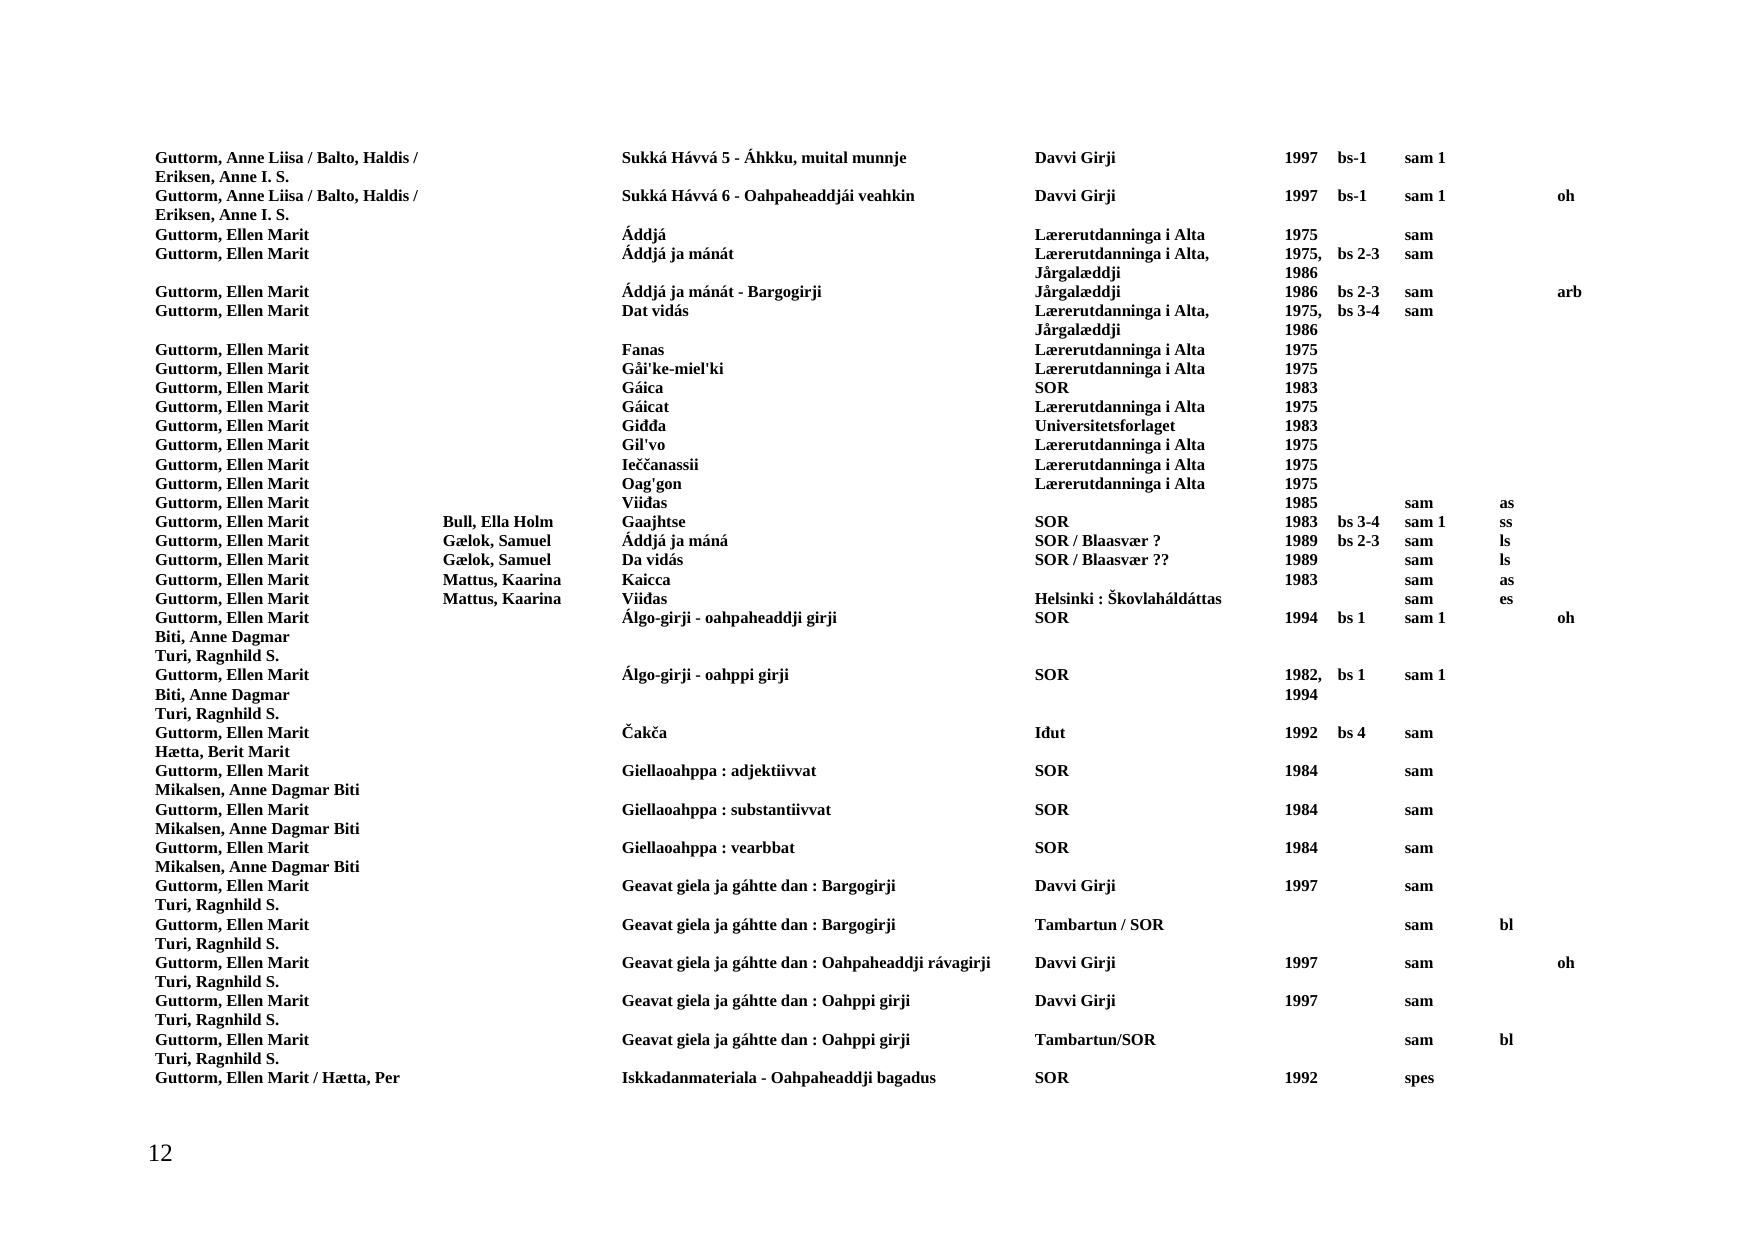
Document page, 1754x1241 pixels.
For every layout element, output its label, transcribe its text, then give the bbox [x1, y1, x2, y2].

table_cell [435, 454, 614, 473]
table_cell Guttorm, Ellen Marit [148, 474, 435, 493]
table_cell SOR [1027, 761, 1277, 799]
table_cell [435, 186, 614, 224]
table_cell [1550, 569, 1654, 588]
table_cell Áddjá ja máná [614, 531, 1027, 550]
table_cell arb [1550, 282, 1654, 301]
table_cell [1027, 569, 1277, 588]
table_cell Gåi'ke-miel'ki [614, 359, 1027, 378]
table_cell [1492, 665, 1550, 723]
table_cell bs-1 [1330, 186, 1397, 224]
table_cell [1492, 224, 1550, 243]
table_cell [1277, 914, 1330, 953]
table_cell [1397, 359, 1492, 378]
table_cell [435, 723, 614, 761]
table_cell 1997 [1277, 953, 1330, 991]
table_cell [1492, 723, 1550, 761]
table_cell Guttorm, Ellen Marit [148, 378, 435, 397]
table_cell Čakča [614, 723, 1027, 761]
table_cell Fanas [614, 339, 1027, 358]
table_cell [1550, 397, 1654, 416]
table_cell Guttorm, Ellen Marit Turi, Ragnhild S. [148, 914, 435, 953]
table_cell Sukká Hávvá 5 - Áhkku, muital munnje [614, 148, 1027, 186]
table_cell 1986 [1277, 282, 1330, 301]
table_cell Helsinki : Škovlaháldáttas [1027, 589, 1277, 608]
table_cell Tambartun/SOR [1027, 1029, 1277, 1068]
table_cell Giellaoahppa : vearbbat [614, 838, 1027, 876]
table_cell [1330, 550, 1397, 569]
table_cell Kaicca [614, 569, 1027, 588]
table_cell sam [1397, 799, 1492, 838]
table_cell SOR [1027, 665, 1277, 723]
table_cell [1397, 339, 1492, 358]
table_cell 1992 [1277, 1068, 1330, 1087]
table_cell Guttorm, Ellen Marit Turi, Ragnhild S. [148, 876, 435, 914]
table_cell [1492, 148, 1550, 186]
table_cell Lærerutdanninga i Alta [1027, 397, 1277, 416]
table_cell [1492, 397, 1550, 416]
table_cell Lærerutdanninga i Alta [1027, 359, 1277, 378]
table_cell [435, 378, 614, 397]
table_cell sam 1 [1397, 512, 1492, 531]
table_cell [435, 991, 614, 1029]
table_cell [1330, 799, 1397, 838]
table_cell sam 1 [1397, 148, 1492, 186]
table_cell Gil'vo [614, 435, 1027, 454]
table_cell Guttorm, Ellen Marit [148, 493, 435, 512]
table_cell [1397, 378, 1492, 397]
table_cell bs-1 [1330, 148, 1397, 186]
table_cell sam [1397, 493, 1492, 512]
table_cell SOR [1027, 838, 1277, 876]
table_cell [435, 359, 614, 378]
table_cell [1330, 224, 1397, 243]
table_cell Guttorm, Ellen Marit [148, 339, 435, 358]
table_cell Guttorm, Ellen Marit Mikalsen, Anne Dagmar Biti [148, 799, 435, 838]
table_cell Davvi Girji [1027, 991, 1277, 1029]
table_cell [1492, 301, 1550, 339]
table_cell [1330, 493, 1397, 512]
table_cell Da vidás [614, 550, 1027, 569]
table_cell [1492, 339, 1550, 358]
table_cell Guttorm, Ellen Marit Mikalsen, Anne Dagmar Biti [148, 838, 435, 876]
table_cell Guttorm, Ellen Marit Biti, Anne Dagmar Turi, Ragnhild S. [148, 608, 435, 665]
table_cell [1492, 435, 1550, 454]
table_cell [1492, 608, 1550, 665]
table_cell [1550, 474, 1654, 493]
table_cell Iđut [1027, 723, 1277, 761]
table_cell Guttorm, Ellen Marit [148, 224, 435, 243]
table_cell [1330, 474, 1397, 493]
table_cell bs 2-3 [1330, 282, 1397, 301]
table_cell [1492, 378, 1550, 397]
table_cell sam 1 [1397, 665, 1492, 723]
table_cell Guttorm, Anne Liisa / Balto, Haldis / Eriksen, Anne I. S. [148, 148, 435, 186]
table_cell Áddjá [614, 224, 1027, 243]
table_cell [1330, 914, 1397, 953]
table_cell [1027, 493, 1277, 512]
table_cell Gáicat [614, 397, 1027, 416]
table_cell 1983 [1277, 378, 1330, 397]
table_cell sam [1397, 914, 1492, 953]
table_cell bs 1 [1330, 665, 1397, 723]
table_cell Guttorm, Ellen Marit Biti, Anne Dagmar Turi, Ragnhild S. [148, 665, 435, 723]
table_cell sam [1397, 550, 1492, 569]
table_cell Viiđas [614, 493, 1027, 512]
table_cell sam [1397, 838, 1492, 876]
table_cell [1550, 454, 1654, 473]
table_cell Guttorm, Ellen Marit [148, 301, 435, 339]
table_cell [1330, 569, 1397, 588]
table_cell [435, 876, 614, 914]
table_cell sam 1 [1397, 608, 1492, 665]
table_cell es [1492, 589, 1550, 608]
table_cell [1550, 991, 1654, 1029]
table_cell 1975 [1277, 359, 1330, 378]
table_cell Viiđas [614, 589, 1027, 608]
table_cell sam [1397, 1029, 1492, 1068]
table_cell [1397, 435, 1492, 454]
table_cell Guttorm, Ellen Marit [148, 589, 435, 608]
table_cell [435, 761, 614, 799]
table_cell Gælok, Samuel [435, 531, 614, 550]
table_cell Guttorm, Ellen Marit Turi, Ragnhild S. [148, 953, 435, 991]
table_cell Gáica [614, 378, 1027, 397]
table_cell [1397, 397, 1492, 416]
table_cell [435, 339, 614, 358]
table_cell Iskkadanmateriala - Oahpaheaddji bagadus [614, 1068, 1027, 1087]
table_cell [1550, 723, 1654, 761]
table_cell bl [1492, 1029, 1550, 1068]
table_cell 1997 [1277, 991, 1330, 1029]
table_cell [1550, 148, 1654, 186]
table_cell Davvi Girji [1027, 148, 1277, 186]
table_cell [435, 474, 614, 493]
table_cell Guttorm, Ellen Marit Mikalsen, Anne Dagmar Biti [148, 761, 435, 799]
table_cell bs 4 [1330, 723, 1397, 761]
table_cell [435, 838, 614, 876]
table_cell [1550, 224, 1654, 243]
table_cell [1330, 761, 1397, 799]
table_cell [435, 244, 614, 282]
table_cell Álgo-girji - oahppi girji [614, 665, 1027, 723]
table_cell Gælok, Samuel [435, 550, 614, 569]
table_cell sam [1397, 991, 1492, 1029]
table_cell Guttorm, Anne Liisa / Balto, Haldis / Eriksen, Anne I. S. [148, 186, 435, 224]
table_cell ls [1492, 550, 1550, 569]
table_cell [435, 493, 614, 512]
table_cell [1330, 1029, 1397, 1068]
table_cell bs 3-4 [1330, 301, 1397, 339]
table_cell 1984 [1277, 761, 1330, 799]
table_cell Dat vidás [614, 301, 1027, 339]
table_cell 1982, 1994 [1277, 665, 1330, 723]
table_cell SOR [1027, 378, 1277, 397]
table_cell [1550, 1029, 1654, 1068]
table_cell sam [1397, 569, 1492, 588]
table_cell Universitetsforlaget [1027, 416, 1277, 435]
table_cell [1397, 474, 1492, 493]
table_cell 1997 [1277, 876, 1330, 914]
table_cell [435, 435, 614, 454]
table_cell bs 2-3 [1330, 531, 1397, 550]
table_cell Lærerutdanninga i Alta [1027, 339, 1277, 358]
table_cell SOR [1027, 799, 1277, 838]
table_cell [1550, 244, 1654, 282]
table_cell 1975 [1277, 454, 1330, 473]
table_cell 1983 [1277, 416, 1330, 435]
table_cell [1550, 359, 1654, 378]
table_cell Geavat giela ja gáhtte dan : Oahppi girji [614, 991, 1027, 1029]
table_cell [1330, 953, 1397, 991]
table_cell sam [1397, 589, 1492, 608]
table_cell sam 1 [1397, 186, 1492, 224]
table_cell [1492, 761, 1550, 799]
table_cell SOR [1027, 512, 1277, 531]
table_cell Áddjá ja mánát [614, 244, 1027, 282]
table_cell sam [1397, 531, 1492, 550]
table_cell [1330, 435, 1397, 454]
table_cell Ieččanassii [614, 454, 1027, 473]
table_cell [1330, 1068, 1397, 1087]
table_cell 1989 [1277, 531, 1330, 550]
table_cell [1550, 301, 1654, 339]
table_cell Giellaoahppa : adjektiivvat [614, 761, 1027, 799]
table_cell [1492, 282, 1550, 301]
table_cell Lærerutdanninga i Alta [1027, 474, 1277, 493]
table_cell [1550, 339, 1654, 358]
table_cell Álgo-girji - oahpaheaddji girji [614, 608, 1027, 665]
table_cell bs 2-3 [1330, 244, 1397, 282]
table_cell Guttorm, Ellen Marit [148, 569, 435, 588]
table_cell [1330, 838, 1397, 876]
table_cell SOR / Blaasvær ? [1027, 531, 1277, 550]
table_cell [1550, 550, 1654, 569]
table_cell Guttorm, Ellen Marit Turi, Ragnhild S. [148, 1029, 435, 1068]
table_cell 1983 [1277, 569, 1330, 588]
table_cell 1997 [1277, 148, 1330, 186]
table_cell Lærerutdanninga i Alta, Jårgalæddji [1027, 301, 1277, 339]
table_cell [1492, 454, 1550, 473]
table_cell [1330, 416, 1397, 435]
table_cell bl [1492, 914, 1550, 953]
table_cell 1975, 1986 [1277, 301, 1330, 339]
table_cell [1330, 876, 1397, 914]
table_cell [1550, 378, 1654, 397]
table_cell sam [1397, 301, 1492, 339]
table_cell Davvi Girji [1027, 876, 1277, 914]
table_cell [1330, 454, 1397, 473]
table_cell ss [1492, 512, 1550, 531]
table_cell oh [1550, 953, 1654, 991]
table_cell Guttorm, Ellen Marit [148, 550, 435, 569]
table_cell SOR [1027, 608, 1277, 665]
table_cell sam [1397, 876, 1492, 914]
table_cell Geavat giela ja gáhtte dan : Oahpaheaddji rávagirji [614, 953, 1027, 991]
table_cell [435, 914, 614, 953]
table_cell Geavat giela ja gáhtte dan : Bargogirji [614, 876, 1027, 914]
table_cell oh [1550, 608, 1654, 665]
table_cell [1550, 435, 1654, 454]
table_cell [1550, 531, 1654, 550]
table_cell Áddjá ja mánát - Bargogirji [614, 282, 1027, 301]
table_cell oh [1550, 186, 1654, 224]
table_cell [1330, 991, 1397, 1029]
table_cell sam [1397, 723, 1492, 761]
table_cell sam [1397, 282, 1492, 301]
table_cell Geavat giela ja gáhtte dan : Bargogirji [614, 914, 1027, 953]
table_cell Guttorm, Ellen Marit [148, 512, 435, 531]
table_cell [1550, 876, 1654, 914]
table_cell [1492, 359, 1550, 378]
table_cell [1492, 838, 1550, 876]
table_cell [1492, 474, 1550, 493]
table_cell Lærerutdanninga i Alta [1027, 454, 1277, 473]
table_cell sam [1397, 953, 1492, 991]
table_cell spes [1397, 1068, 1492, 1087]
table_cell [1550, 512, 1654, 531]
table_cell sam [1397, 244, 1492, 282]
table_cell Guttorm, Ellen Marit [148, 416, 435, 435]
table_cell Sukká Hávvá 6 - Oahpaheaddjái veahkin [614, 186, 1027, 224]
table_cell [435, 799, 614, 838]
table_cell SOR [1027, 1068, 1277, 1087]
table_cell Guttorm, Ellen Marit Hætta, Berit Marit [148, 723, 435, 761]
table_cell Bull, Ella Holm [435, 512, 614, 531]
table_cell Guttorm, Ellen Marit Turi, Ragnhild S. [148, 991, 435, 1029]
table_cell sam [1397, 224, 1492, 243]
table_cell [435, 148, 614, 186]
table_cell [435, 397, 614, 416]
table_cell Guttorm, Ellen Marit / Hætta, Per [148, 1068, 435, 1087]
table_cell 1975 [1277, 435, 1330, 454]
table_cell Davvi Girji [1027, 953, 1277, 991]
table_cell 1984 [1277, 838, 1330, 876]
table_cell [1550, 665, 1654, 723]
table_cell [435, 224, 614, 243]
table_cell Guttorm, Ellen Marit [148, 454, 435, 473]
table_cell Tambartun / SOR [1027, 914, 1277, 953]
table_cell Guttorm, Ellen Marit [148, 531, 435, 550]
table_cell [1550, 1068, 1654, 1087]
table_cell Guttorm, Ellen Marit [148, 359, 435, 378]
table_cell Mattus, Kaarina [435, 589, 614, 608]
table_cell 1975 [1277, 339, 1330, 358]
table_cell [1550, 761, 1654, 799]
table_cell [1277, 1029, 1330, 1068]
table_cell 1992 [1277, 723, 1330, 761]
table_cell [1550, 589, 1654, 608]
table_cell 1975 [1277, 474, 1330, 493]
table_cell Guttorm, Ellen Marit [148, 435, 435, 454]
table_cell bs 1 [1330, 608, 1397, 665]
table_cell [1550, 914, 1654, 953]
table_cell [1492, 416, 1550, 435]
table_cell [1330, 359, 1397, 378]
table_cell [1330, 378, 1397, 397]
table_cell 1994 [1277, 608, 1330, 665]
table_cell [1550, 416, 1654, 435]
table_cell as [1492, 493, 1550, 512]
table_cell Guttorm, Ellen Marit [148, 282, 435, 301]
table_cell [1492, 1068, 1550, 1087]
table_cell 1984 [1277, 799, 1330, 838]
table_cell Lærerutdanninga i Alta [1027, 435, 1277, 454]
table_cell Giđđa [614, 416, 1027, 435]
table_cell 1989 [1277, 550, 1330, 569]
table_cell [1492, 799, 1550, 838]
table_cell [1492, 186, 1550, 224]
table_cell [1550, 799, 1654, 838]
table_cell 1985 [1277, 493, 1330, 512]
table_cell ls [1492, 531, 1550, 550]
table_cell Lærerutdanninga i Alta [1027, 224, 1277, 243]
table_cell [435, 665, 614, 723]
table_cell [1277, 589, 1330, 608]
table_cell [1492, 876, 1550, 914]
table_cell [435, 282, 614, 301]
table_cell as [1492, 569, 1550, 588]
table_cell Davvi Girji [1027, 186, 1277, 224]
table_cell SOR / Blaasvær ?? [1027, 550, 1277, 569]
table_cell sam [1397, 761, 1492, 799]
table_cell bs 3-4 [1330, 512, 1397, 531]
table_cell 1975 [1277, 397, 1330, 416]
table_cell Oag'gon [614, 474, 1027, 493]
table_cell Geavat giela ja gáhtte dan : Oahppi girji [614, 1029, 1027, 1068]
table_cell [1550, 493, 1654, 512]
table_cell [1397, 454, 1492, 473]
table_cell Mattus, Kaarina [435, 569, 614, 588]
table_cell [435, 301, 614, 339]
table_cell [1492, 991, 1550, 1029]
table_cell [435, 1029, 614, 1068]
table_cell 1983 [1277, 512, 1330, 531]
table_cell [1492, 244, 1550, 282]
table_cell [1330, 339, 1397, 358]
table_cell [435, 608, 614, 665]
table_cell [1330, 589, 1397, 608]
table_cell 1975 [1277, 224, 1330, 243]
table_cell [1492, 953, 1550, 991]
table_cell Gaajhtse [614, 512, 1027, 531]
table_cell [1330, 397, 1397, 416]
table_cell 1975, 1986 [1277, 244, 1330, 282]
table_cell Giellaoahppa : substantiivvat [614, 799, 1027, 838]
table_cell Jårgalæddji [1027, 282, 1277, 301]
table_cell Guttorm, Ellen Marit [148, 397, 435, 416]
table_cell [435, 1068, 614, 1087]
table_cell [435, 416, 614, 435]
table_cell [1550, 838, 1654, 876]
table_cell 1997 [1277, 186, 1330, 224]
table_cell Lærerutdanninga i Alta, Jårgalæddji [1027, 244, 1277, 282]
table_cell [435, 953, 614, 991]
table_cell Guttorm, Ellen Marit [148, 244, 435, 282]
table_cell [1397, 416, 1492, 435]
